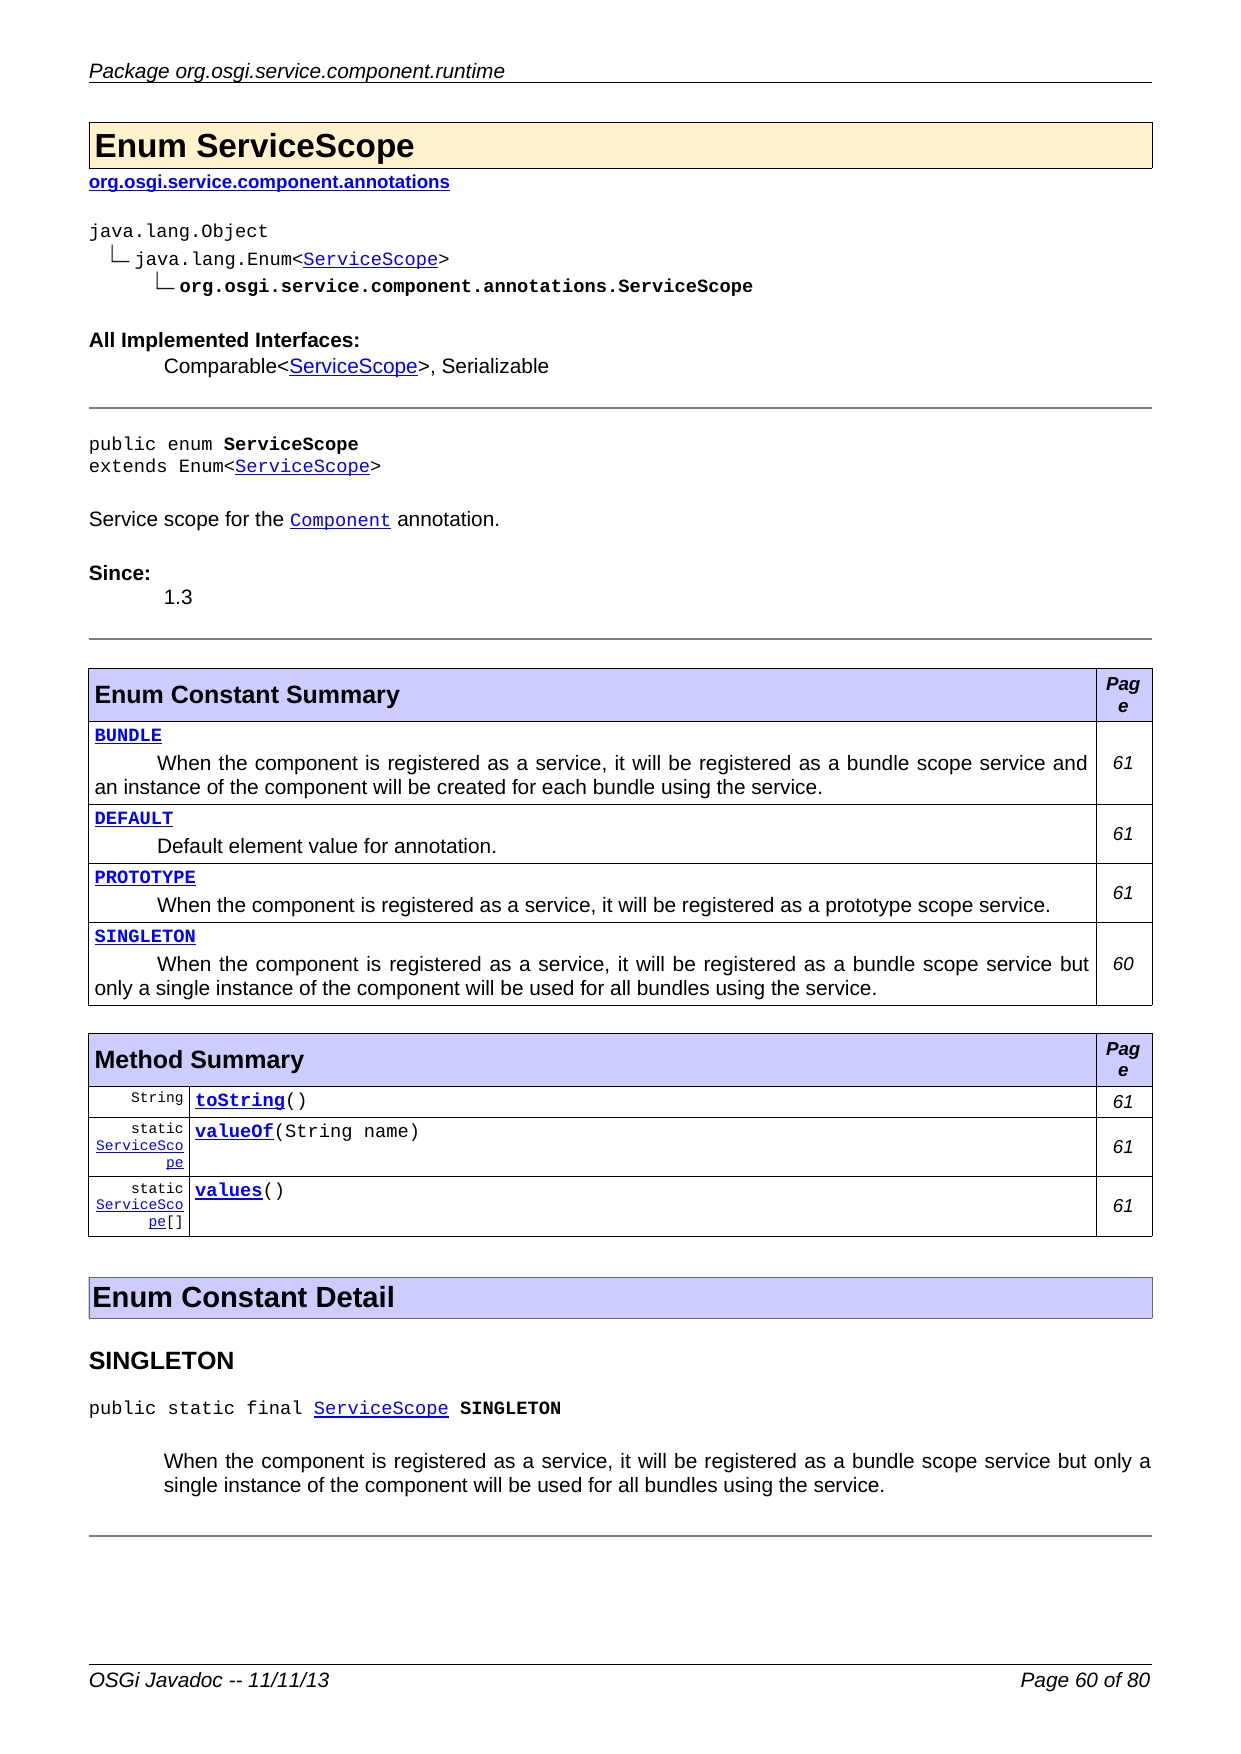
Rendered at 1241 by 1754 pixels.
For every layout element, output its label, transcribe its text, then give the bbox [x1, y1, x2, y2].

picture [156, 270, 180, 293]
table_cell DEFAULT Default element value for annotation. [89, 805, 1096, 863]
text Service scope for the Component annotation. [88, 507, 1152, 532]
table_header Page [1097, 1034, 1152, 1086]
text public enum ServiceScope [88, 435, 1152, 456]
text org.osgi.service.component.annotations.ServiceScope [88, 271, 1152, 298]
table_header Method Summary [89, 1034, 1096, 1086]
table_header Enum Constant Summary [89, 669, 1096, 721]
table_cell String [89, 1087, 189, 1117]
text public static final ServiceScope SINGLETON [88, 1399, 1152, 1420]
text extends Enum<ServiceScope> [88, 456, 1152, 478]
subtitle All Implemented Interfaces: [88, 327, 1152, 351]
subtitle SINGLETON [88, 1346, 1152, 1375]
text java.lang.Enum<ServiceScope> [88, 243, 1152, 271]
table_cell BUNDLE When the component is registered as a service, it will be registered as a bundle scope service and an instance of the component will be created for each bundle using the service. [89, 722, 1096, 804]
text Comparable<ServiceScope>, Serializable [163, 354, 1152, 378]
table_cell static ServiceScope [89, 1118, 189, 1176]
text java.lang.Object [88, 222, 1152, 243]
table_cell 62 [1097, 1118, 1152, 1176]
table_cell 62 [1097, 1087, 1152, 1117]
subtitle Enum Constant Detail [90, 1278, 1152, 1318]
table_cell 62 [1097, 805, 1152, 863]
text Since: [88, 561, 1152, 585]
table_cell 62 [1097, 1177, 1152, 1236]
text org.osgi.service.component.annotations [88, 171, 1152, 193]
table_cell SINGLETON When the component is registered as a service, it will be registered as a bundle scope service but only a single instance of the component will be used for all bundles using the service. [89, 923, 1096, 1005]
table_cell static ServiceScope[] [89, 1177, 189, 1236]
text 1.3 [163, 585, 1152, 609]
text When the component is registered as a service, it will be registered as a bundle scope service but only a single instance of the component will be used for all bundles using the service. [163, 1449, 1152, 1497]
table_cell 61 [1097, 722, 1152, 804]
subtitle Enum ServiceScope [90, 123, 1152, 168]
table_cell values() [190, 1177, 1096, 1236]
table_cell valueOf(String name) [190, 1118, 1096, 1176]
picture [111, 243, 135, 266]
table_header Page [1097, 669, 1152, 721]
table_cell toString() [190, 1087, 1096, 1117]
table_cell 61 [1097, 923, 1152, 1005]
table_cell 62 [1097, 864, 1152, 922]
table_cell PROTOTYPE When the component is registered as a service, it will be registered as a prototype scope service. [89, 864, 1096, 922]
